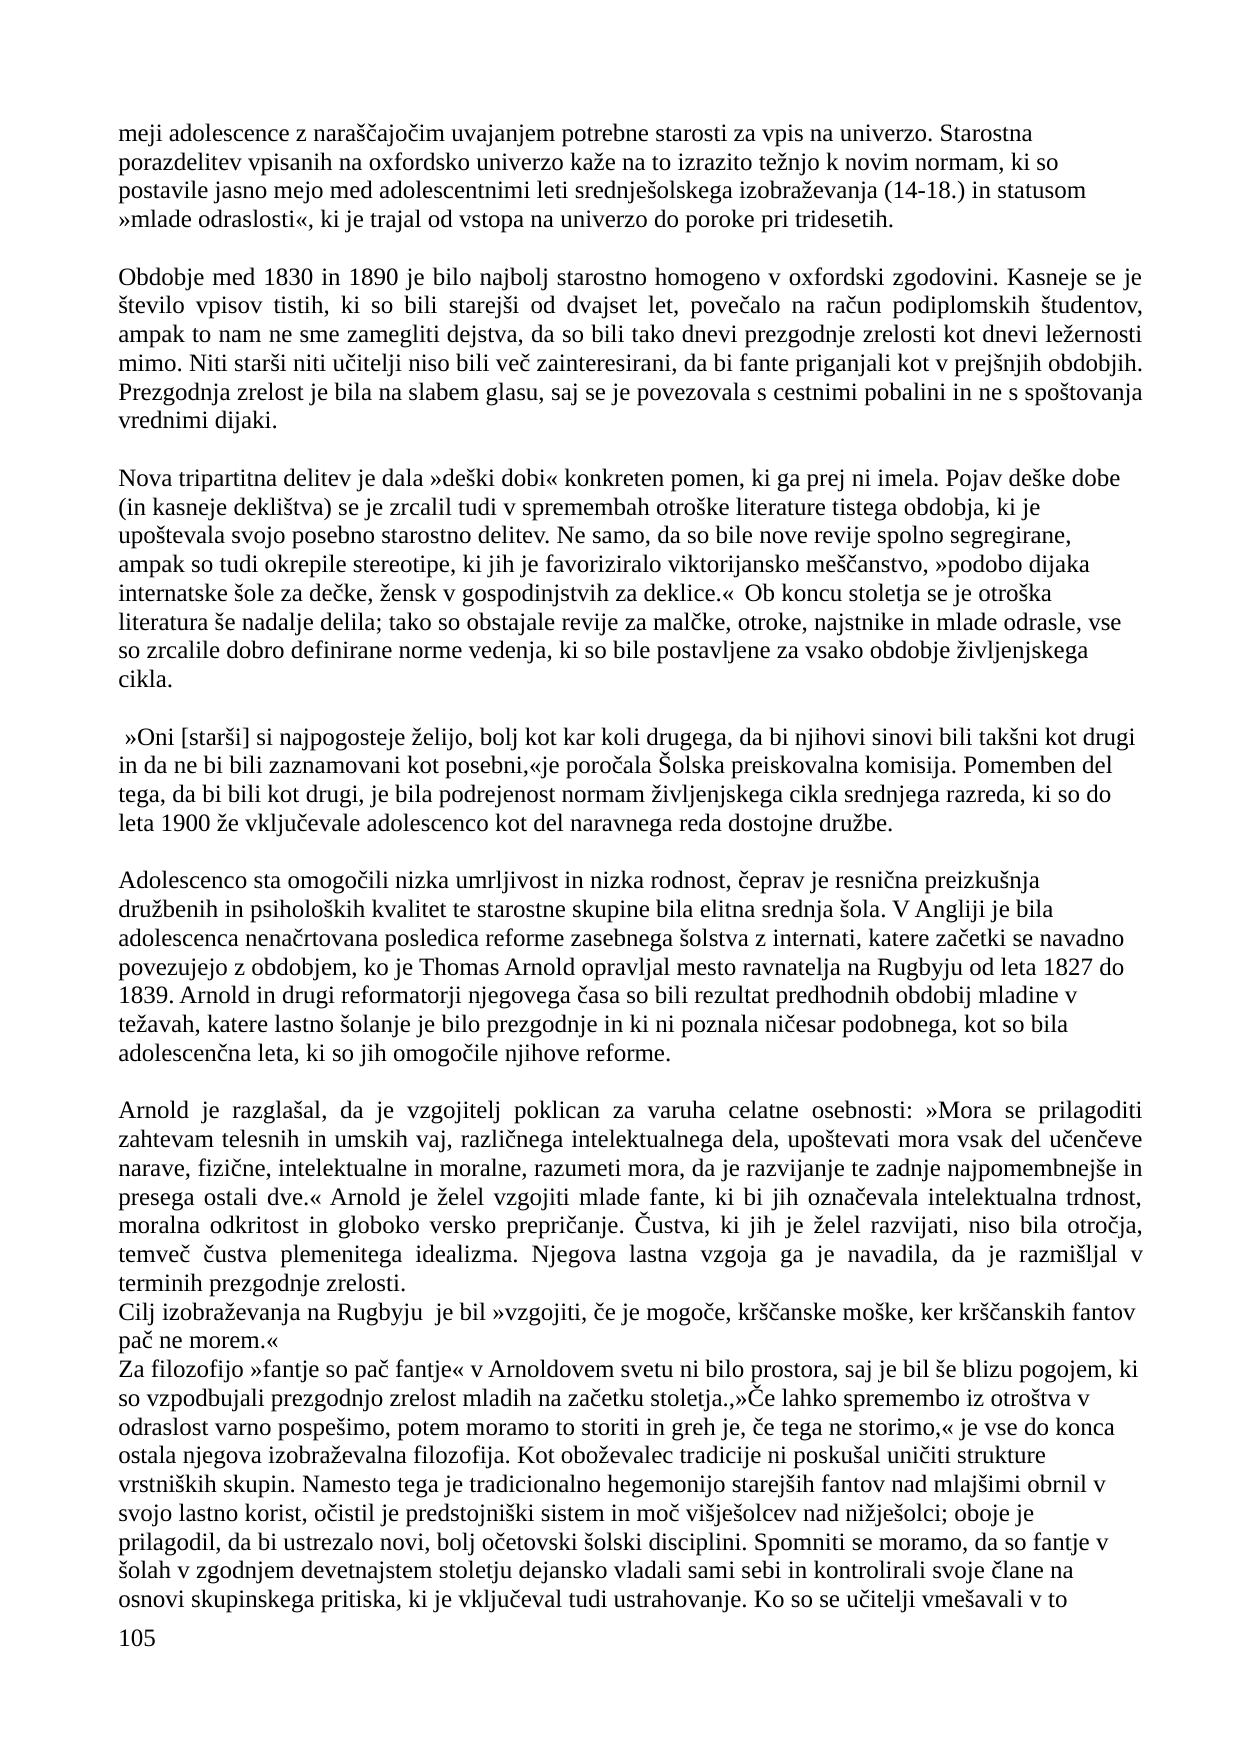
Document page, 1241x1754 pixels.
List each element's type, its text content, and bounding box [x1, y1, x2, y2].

text Nova tripartitna delitev je dala »deški dobi« konkreten pomen, ki ga prej ni imela. Pojav deške dobe (in kasneje deklištva) se je zrcalil tudi v spremembah otroške literature tistega obdobja, ki je upoštevala svojo posebno starostno delitev. Ne samo, da so bile nove revije spolno segregirane, ampak so tudi okrepile stereotipe, ki jih je favoriziralo viktorijansko meščanstvo, »podobo dijaka internatske šole za dečke, žensk v gospodinjstvih za deklice.« Ob koncu stoletja se je otroška literatura še nadalje delila; tako so obstajale revije za malčke, otroke, najstnike in mlade odrasle, vse so zrcalile dobro definirane norme vedenja, ki so bile postavljene za vsako obdobje življenjskega cikla. [118, 463, 1144, 693]
text Za filozofijo »fantje so pač fantje« v Arnoldovem svetu ni bilo prostora, saj je bil še blizu pogojem, ki so vzpodbujali prezgodnjo zrelost mladih na začetku stoletja.,»Če lahko spremembo iz otroštva v odraslost varno pospešimo, potem moramo to storiti in greh je, če tega ne storimo,« je vse do konca ostala njegova izobraževalna filozofija. Kot oboževalec tradicije ni poskušal uničiti strukture vrstniških skupin. Namesto tega je tradicionalno hegemonijo starejših fantov nad mlajšimi obrnil v svojo lastno korist, očistil je predstojniški sistem in moč višješolcev nad nižješolci; oboje je prilagodil, da bi ustrezalo novi, bolj očetovski šolski disciplini. Spomniti se moramo, da so fantje v šolah v zgodnjem devetnajstem stoletju dejansko vladali sami sebi in kontrolirali svoje člane na osnovi skupinskega pritiska, ki je vključeval tudi ustrahovanje. Ko so se učitelji vmešavali v to [118, 1354, 1144, 1613]
text Obdobje med 1830 in 1890 je bilo najbolj starostno homogeno v oxfordski zgodovini. Kasneje se je število vpisov tistih, ki so bili starejši od dvajset let, povečalo na račun podiplomskih študentov, ampak to nam ne sme zamegliti dejstva, da so bili tako dnevi prezgodnje zrelosti kot dnevi ležernosti mimo. Niti starši niti učitelji niso bili več zainteresirani, da bi fante priganjali kot v prejšnjih obdobjih. Prezgodnja zrelost je bila na slabem glasu, saj se je povezovala s cestnimi pobalini in ne s spoštovanja vrednimi dijaki. [118, 262, 1144, 434]
text Arnold je razglašal, da je vzgojitelj poklican za varuha celatne osebnosti: »Mora se prilagoditi zahtevam telesnih in umskih vaj, različnega intelektualnega dela, upoštevati mora vsak del učenčeve narave, fizične, intelektualne in moralne, razumeti mora, da je razvijanje te zadnje najpomembnejše in presega ostali dve.« Arnold je želel vzgojiti mlade fante, ki bi jih označevala intelektualna trdnost, moralna odkritost in globoko versko prepričanje. Čustva, ki jih je želel razvijati, niso bila otročja, temveč čustva plemenitega idealizma. Njegova lastna vzgoja ga je navadila, da je razmišljal v terminih prezgodnje zrelosti. [118, 1096, 1144, 1297]
text »Oni [starši] si najpogosteje želijo, bolj kot kar koli drugega, da bi njihovi sinovi bili takšni kot drugi in da ne bi bili zaznamovani kot posebni,«je poročala Šolska preiskovalna komisija. Pomemben del tega, da bi bili kot drugi, je bila podrejenost normam življenjskega cikla srednjega razreda, ki so do leta 1900 že vključevale adolescenco kot del naravnega reda dostojne družbe. [118, 722, 1144, 837]
text Cilj izobraževanja na Rugbyju je bil »vzgojiti, če je mogoče, krščanske moške, ker krščanskih fantov pač ne morem.« [118, 1297, 1144, 1354]
text Adolescenco sta omogočili nizka umrljivost in nizka rodnost, čeprav je resnična preizkušnja družbenih in psiholoških kvalitet te starostne skupine bila elitna srednja šola. V Angliji je bila adolescenca nenačrtovana posledica reforme zasebnega šolstva z internati, katere začetki se navadno povezujejo z obdobjem, ko je Thomas Arnold opravljal mesto ravnatelja na Rugbyju od leta 1827 do 1839. Arnold in drugi reformatorji njegovega časa so bili rezultat predhodnih obdobij mladine v težavah, katere lastno šolanje je bilo prezgodnje in ki ni poznala ničesar podobnega, kot so bila adolescenčna leta, ki so jih omogočile njihove reforme. [118, 866, 1144, 1067]
text meji adolescence z naraščajočim uvajanjem potrebne starosti za vpis na univerzo. Starostna porazdelitev vpisanih na oxfordsko univerzo kaže na to izrazito težnjo k novim normam, ki so postavile jasno mejo med adolescentnimi leti srednješolskega izobraževanja (14-18.) in statusom »mlade odraslosti«, ki je trajal od vstopa na univerzo do poroke pri tridesetih. [118, 118, 1144, 233]
